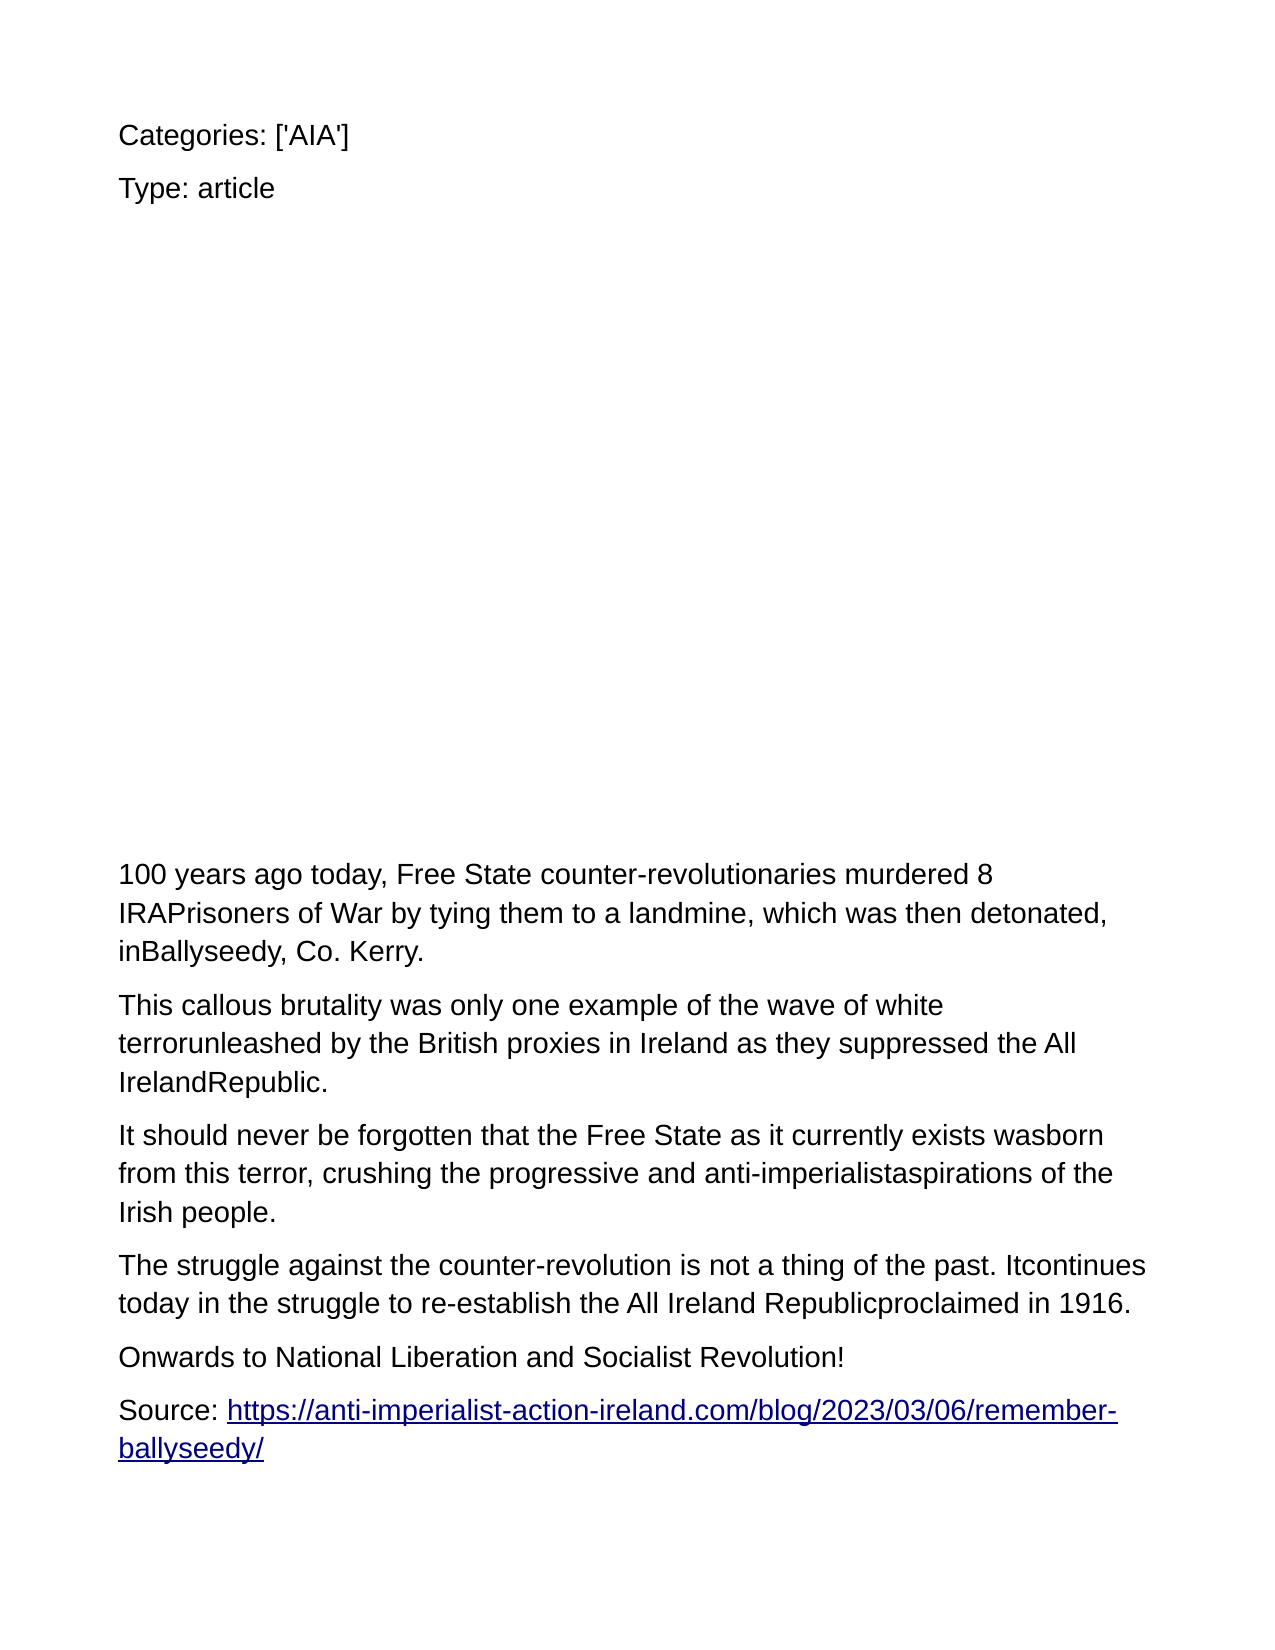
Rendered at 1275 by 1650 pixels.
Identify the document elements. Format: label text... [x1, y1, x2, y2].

text Categories: ['AIA'] [118, 118, 1157, 152]
text Type: article [118, 171, 1157, 205]
text The struggle against the counter-revolution is not a thing of the past. Itcontinues today in the struggle to re-establish the All Ireland Republicproclaimed in 1916. [118, 1248, 1157, 1320]
text Onwards to National Liberation and Socialist Revolution! [118, 1339, 1157, 1373]
text 100 years ago today, Free State counter-revolutionaries murdered 8 IRAPrisoners of War by tying them to a landmine, which was then detonated, inBallyseedy, Co. Kerry. [118, 857, 1157, 968]
text It should never be forgotten that the Free State as it currently exists wasborn from this terror, crushing the progressive and anti-imperialistaspirations of the Irish people. [118, 1118, 1157, 1228]
text This callous brutality was only one example of the wave of white terrorunleashed by the British proxies in Ireland as they suppressed the All IrelandRepublic. [118, 987, 1157, 1098]
text Source: https://anti-imperialist-action-ireland.com/blog/2023/03/06/remember-ballyseedy/ [118, 1393, 1157, 1465]
